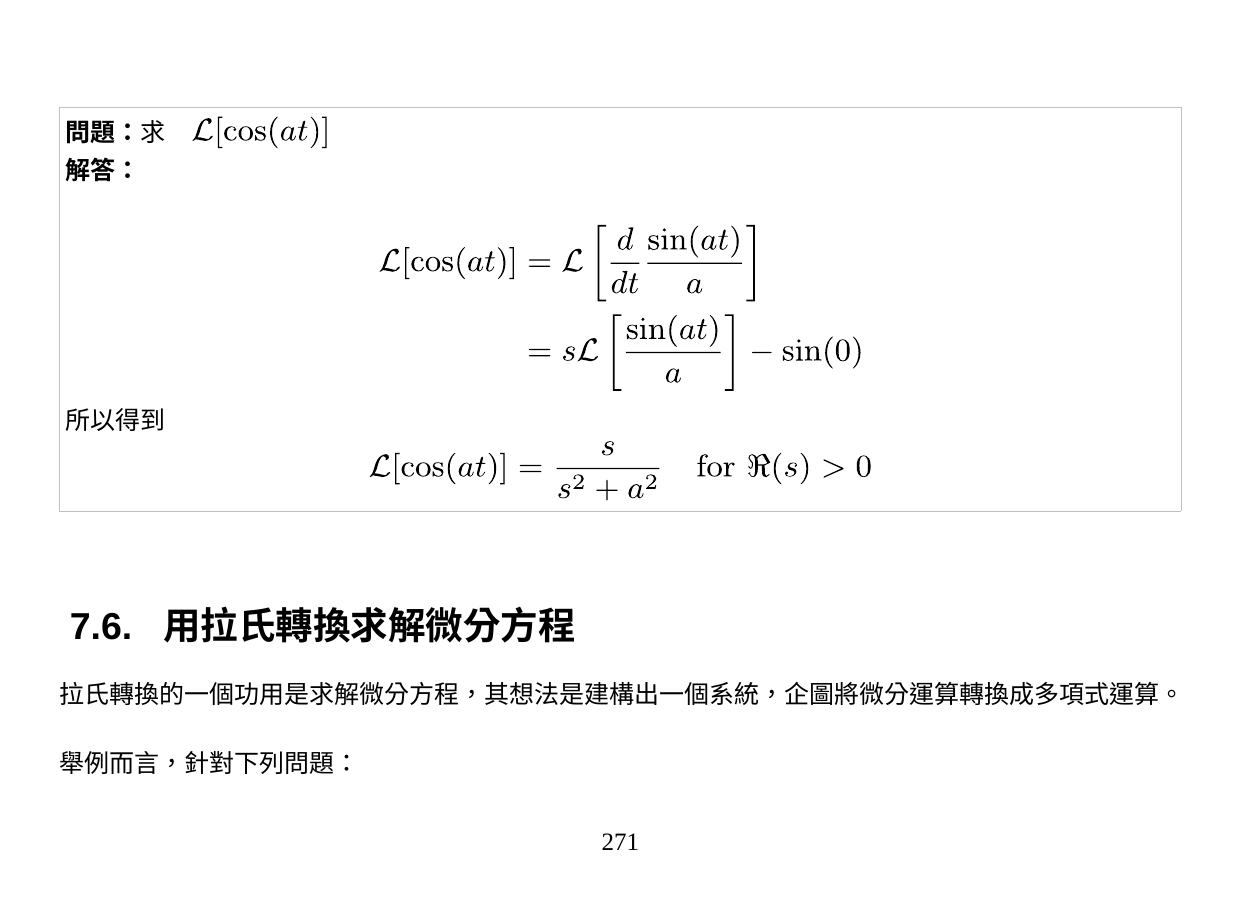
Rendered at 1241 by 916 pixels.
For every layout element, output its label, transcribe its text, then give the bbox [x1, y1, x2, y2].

subtitle 用拉氏轉換求解微分方程 [59, 596, 1181, 650]
text 拉氏轉換的一個功用是求解微分方程，其想法是建構出一個系統，企圖將微分運算轉換成多項式運算。 [59, 674, 1181, 711]
text 舉例而言，針對下列問題： [59, 743, 1181, 779]
table_header 問題：求 解答： 所以得到 [60, 108, 1181, 511]
